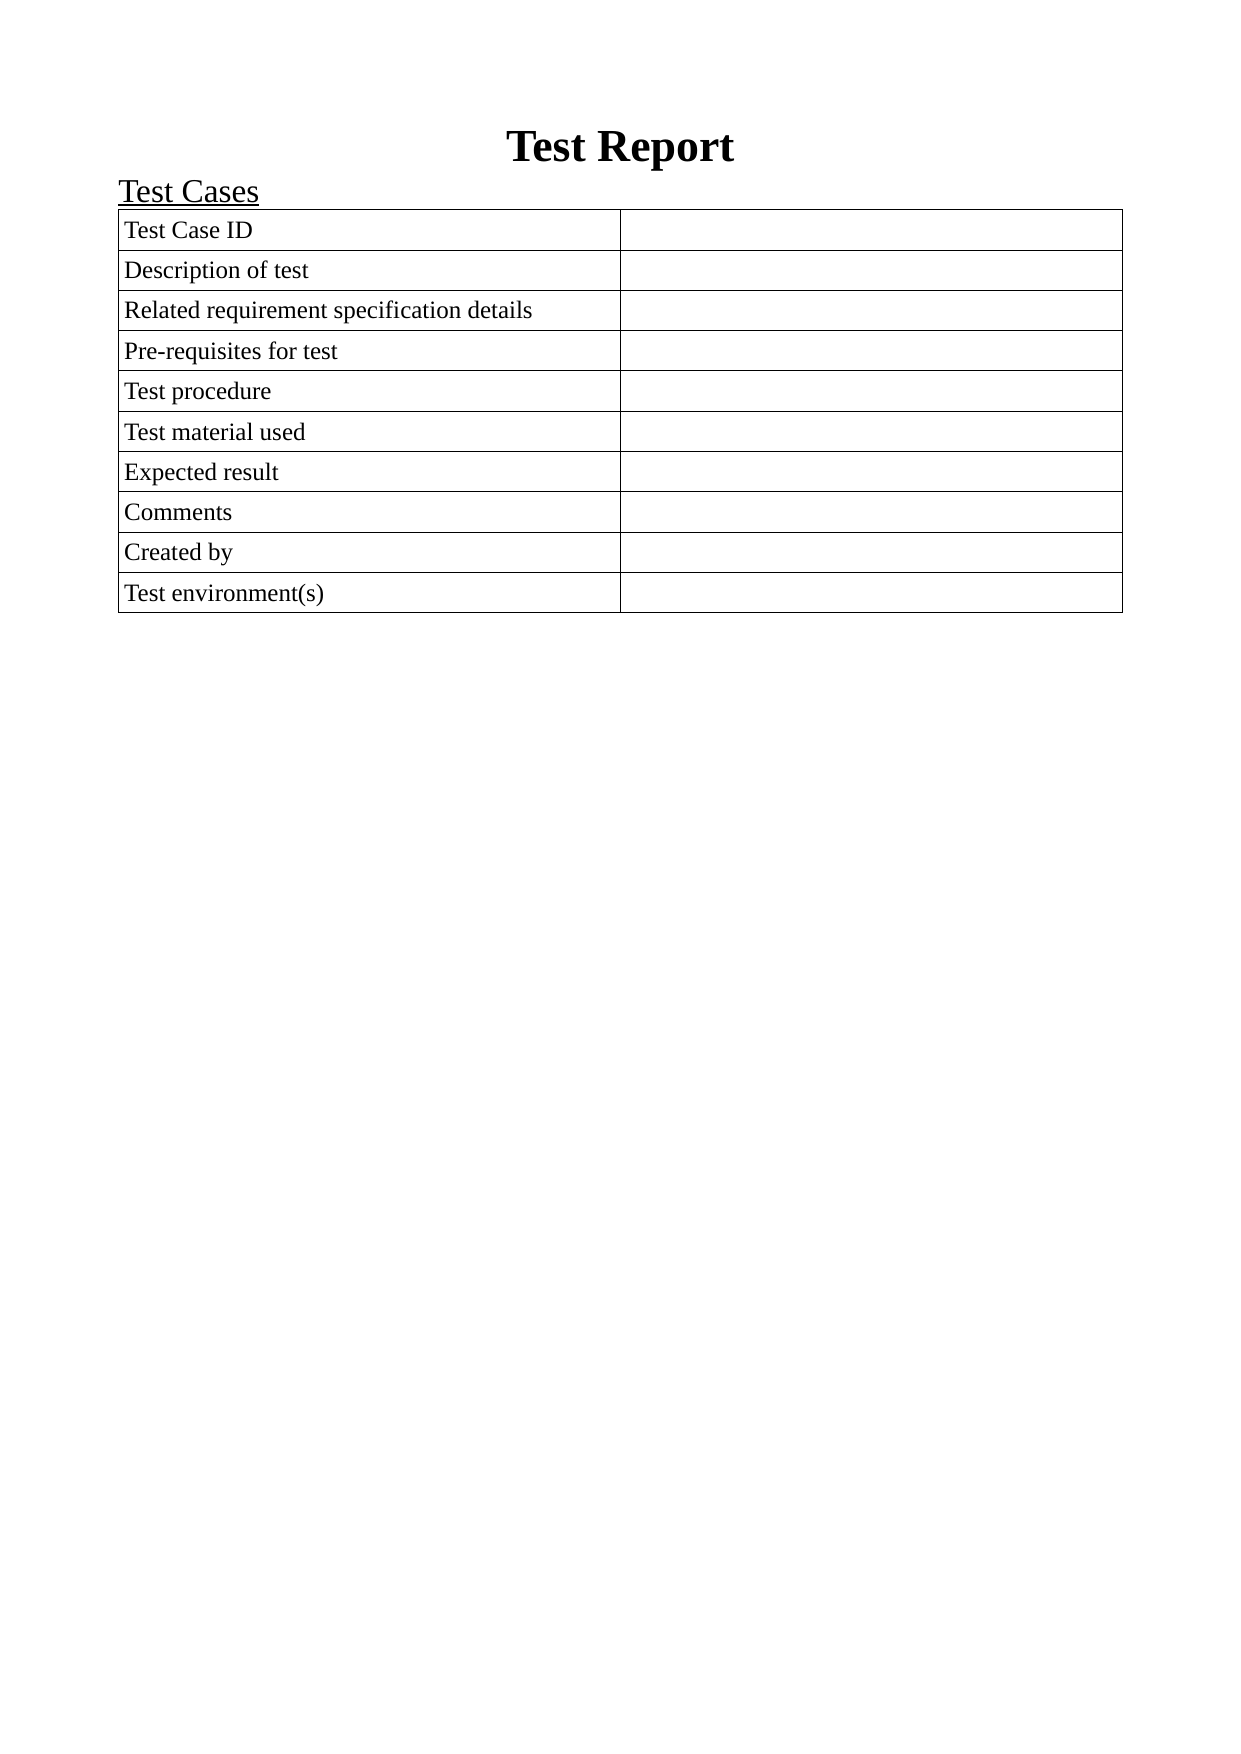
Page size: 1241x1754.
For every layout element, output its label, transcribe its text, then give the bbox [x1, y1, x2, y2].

table_cell Created by [119, 533, 620, 572]
text Test Report [118, 118, 1122, 171]
table_cell Related requirement specification details [119, 291, 620, 330]
table_cell Comments [119, 492, 620, 532]
table_header Test Case ID [119, 210, 620, 249]
table_cell [621, 573, 1122, 612]
table_cell Description of test [119, 251, 620, 290]
table_cell Pre-requisites for test [119, 331, 620, 370]
table_cell Expected result [119, 452, 620, 491]
table_cell [621, 291, 1122, 330]
table_cell Test material used [119, 412, 620, 451]
table_cell [621, 371, 1122, 411]
table_cell [621, 492, 1122, 532]
table_cell [621, 331, 1122, 370]
text Test Cases [118, 171, 1122, 209]
table_header [621, 210, 1122, 249]
table_cell Test environment(s) [119, 573, 620, 612]
table_cell [621, 533, 1122, 572]
table_cell [621, 412, 1122, 451]
table_cell [621, 251, 1122, 290]
table_cell Test procedure [119, 371, 620, 411]
table_cell [621, 452, 1122, 491]
